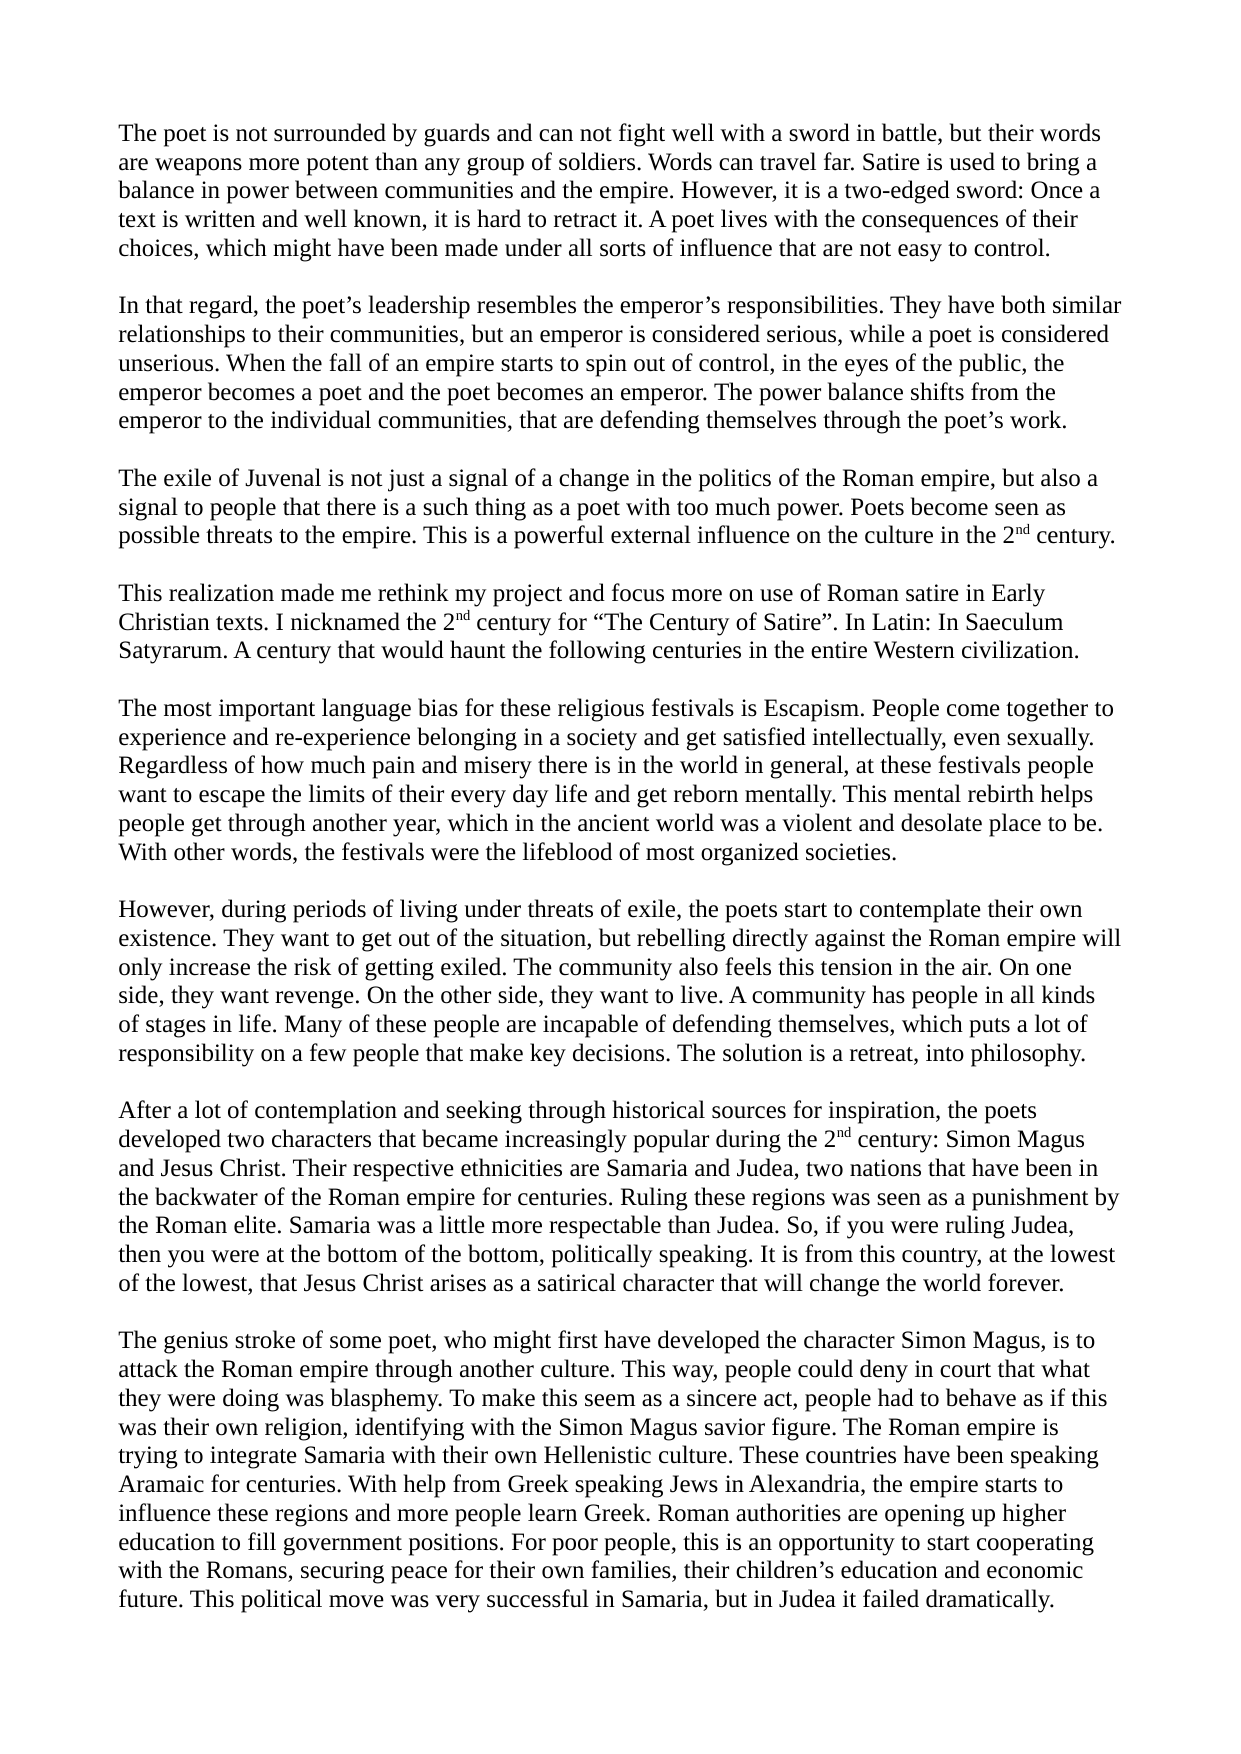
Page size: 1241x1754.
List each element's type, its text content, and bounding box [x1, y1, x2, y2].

text In that regard, the poet’s leadership resembles the emperor’s responsibilities. They have both similar relationships to their communities, but an emperor is considered serious, while a poet is considered unserious. When the fall of an empire starts to spin out of control, in the eyes of the public, the emperor becomes a poet and the poet becomes an emperor. The power balance shifts from the emperor to the individual communities, that are defending themselves through the poet’s work. [118, 291, 1122, 434]
text The exile of Juvenal is not just a signal of a change in the politics of the Roman empire, but also a signal to people that there is a such thing as a poet with too much power. Poets become seen as possible threats to the empire. This is a powerful external influence on the culture in the 2nd century. [118, 463, 1122, 549]
text After a lot of contemplation and seeking through historical sources for inspiration, the poets developed two characters that became increasingly popular during the 2nd century: Simon Magus and Jesus Christ. Their respective ethnicities are Samaria and Judea, two nations that have been in the backwater of the Roman empire for centuries. Ruling these regions was seen as a punishment by the Roman elite. Samaria was a little more respectable than Judea. So, if you were ruling Judea, then you were at the bottom of the bottom, politically speaking. It is from this country, at the lowest of the lowest, that Jesus Christ arises as a satirical character that will change the world forever. [118, 1096, 1122, 1297]
text However, during periods of living under threats of exile, the poets start to contemplate their own existence. They want to get out of the situation, but rebelling directly against the Roman empire will only increase the risk of getting exiled. The community also feels this tension in the air. On one side, they want revenge. On the other side, they want to live. A community has people in all kinds of stages in life. Many of these people are incapable of defending themselves, which puts a lot of responsibility on a few people that make key decisions. The solution is a retreat, into philosophy. [118, 894, 1122, 1067]
text The poet is not surrounded by guards and can not fight well with a sword in battle, but their words are weapons more potent than any group of soldiers. Words can travel far. Satire is used to bring a balance in power between communities and the empire. However, it is a two-edged sword: Once a text is written and well known, it is hard to retract it. A poet lives with the consequences of their choices, which might have been made under all sorts of influence that are not easy to control. [118, 118, 1122, 262]
text This realization made me rethink my project and focus more on use of Roman satire in Early Christian texts. I nicknamed the 2nd century for “The Century of Satire”. In Latin: In Saeculum Satyrarum. A century that would haunt the following centuries in the entire Western civilization. [118, 578, 1122, 664]
text The genius stroke of some poet, who might first have developed the character Simon Magus, is to attack the Roman empire through another culture. This way, people could deny in court that what they were doing was blasphemy. To make this seem as a sincere act, people had to behave as if this was their own religion, identifying with the Simon Magus savior figure. The Roman empire is trying to integrate Samaria with their own Hellenistic culture. These countries have been speaking Aramaic for centuries. With help from Greek speaking Jews in Alexandria, the empire starts to influence these regions and more people learn Greek. Roman authorities are opening up higher education to fill government positions. For poor people, this is an opportunity to start cooperating with the Romans, securing peace for their own families, their children’s education and economic future. This political move was very successful in Samaria, but in Judea it failed dramatically. [118, 1326, 1122, 1613]
text The most important language bias for these religious festivals is Escapism. People come together to experience and re-experience belonging in a society and get satisfied intellectually, even sexually. Regardless of how much pain and misery there is in the world in general, at these festivals people want to escape the limits of their every day life and get reborn mentally. This mental rebirth helps people get through another year, which in the ancient world was a violent and desolate place to be. With other words, the festivals were the lifeblood of most organized societies. [118, 693, 1122, 866]
